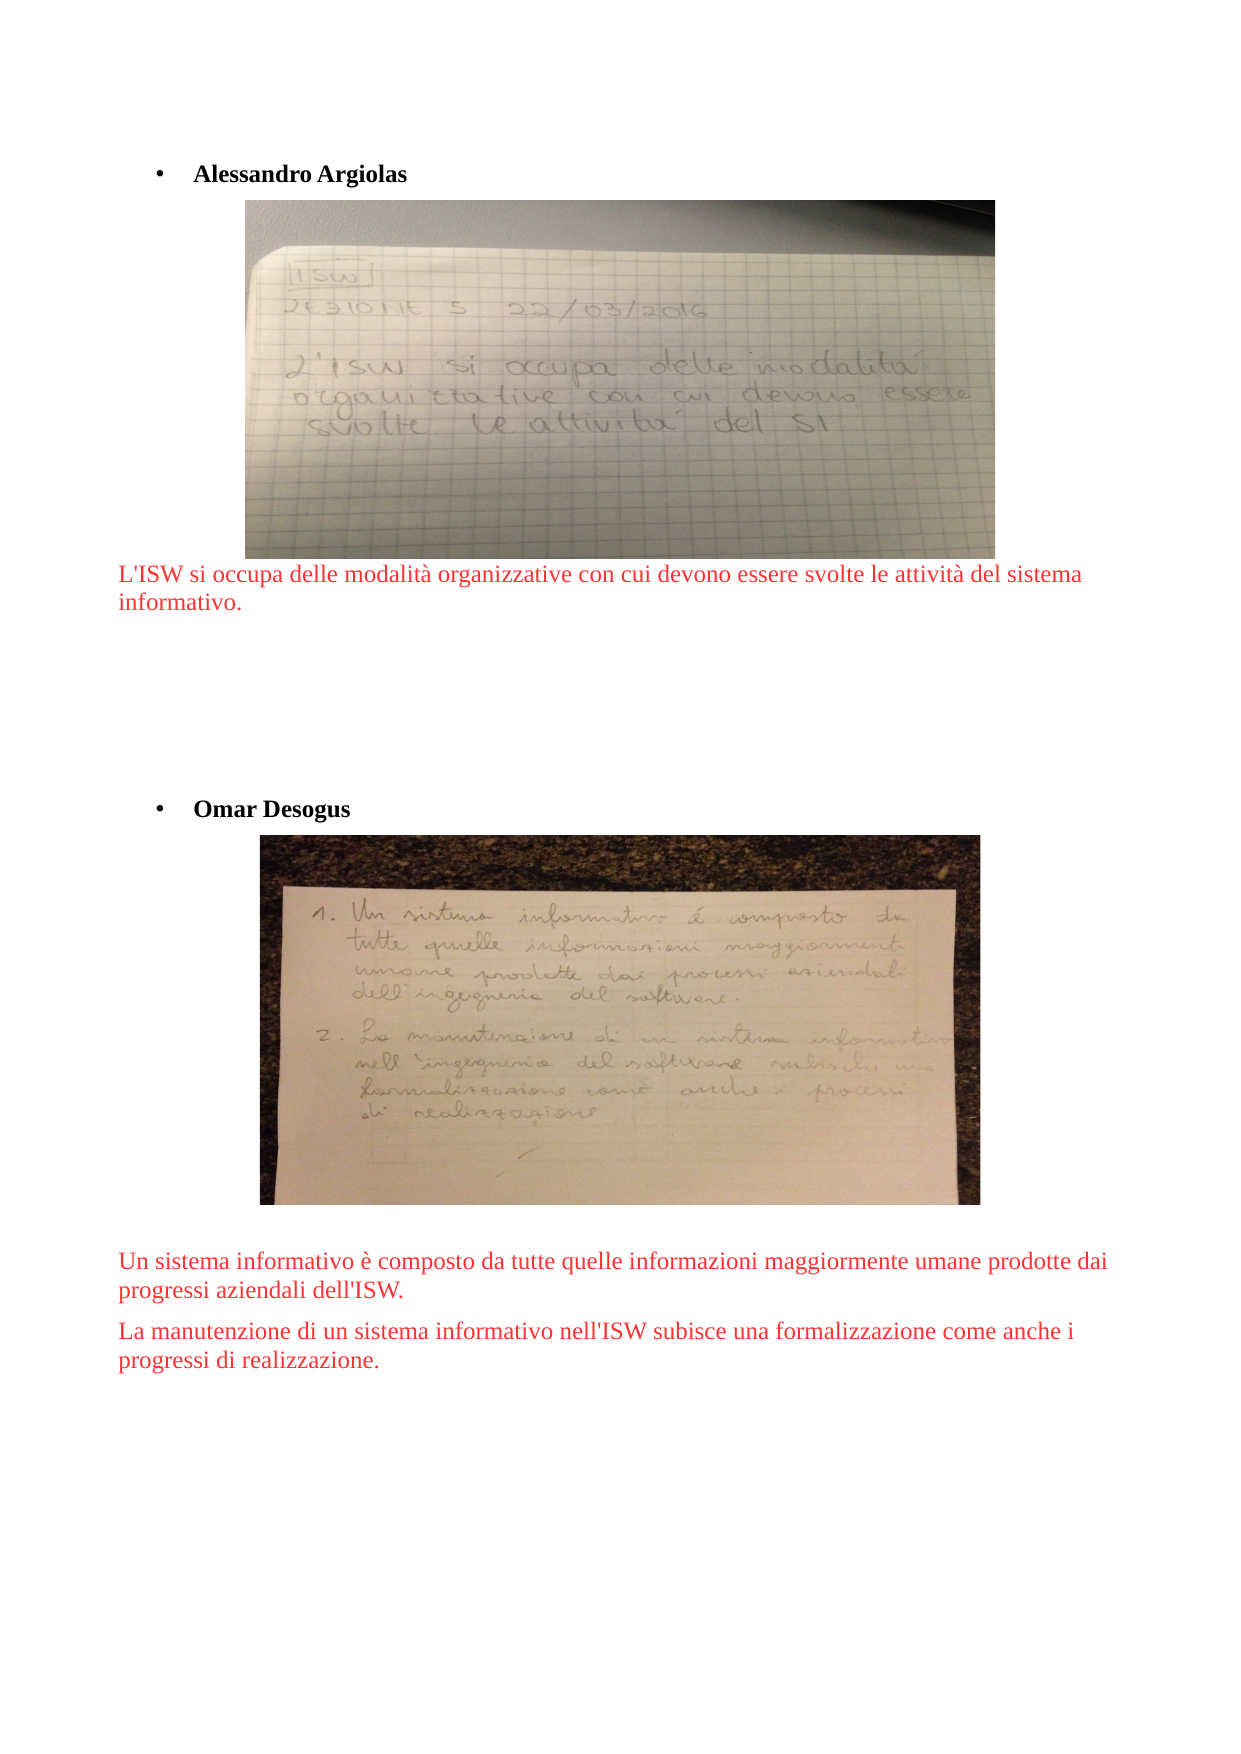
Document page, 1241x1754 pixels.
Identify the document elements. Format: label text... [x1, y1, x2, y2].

text L'ISW si occupa delle modalità organizzative con cui devono essere svolte le attività del sistema informativo. [118, 559, 1122, 616]
picture [259, 835, 981, 1205]
list Omar Desogus [156, 794, 1122, 822]
text Un sistema informativo è composto da tutte quelle informazioni maggiormente umane prodotte dai progressi aziendali dell'ISW. [118, 1246, 1122, 1304]
picture [245, 200, 996, 559]
list Alessandro Argiolas [156, 159, 1122, 188]
text La manutenzione di un sistema informativo nell'ISW subisce una formalizzazione come anche i progressi di realizzazione. [118, 1316, 1122, 1374]
